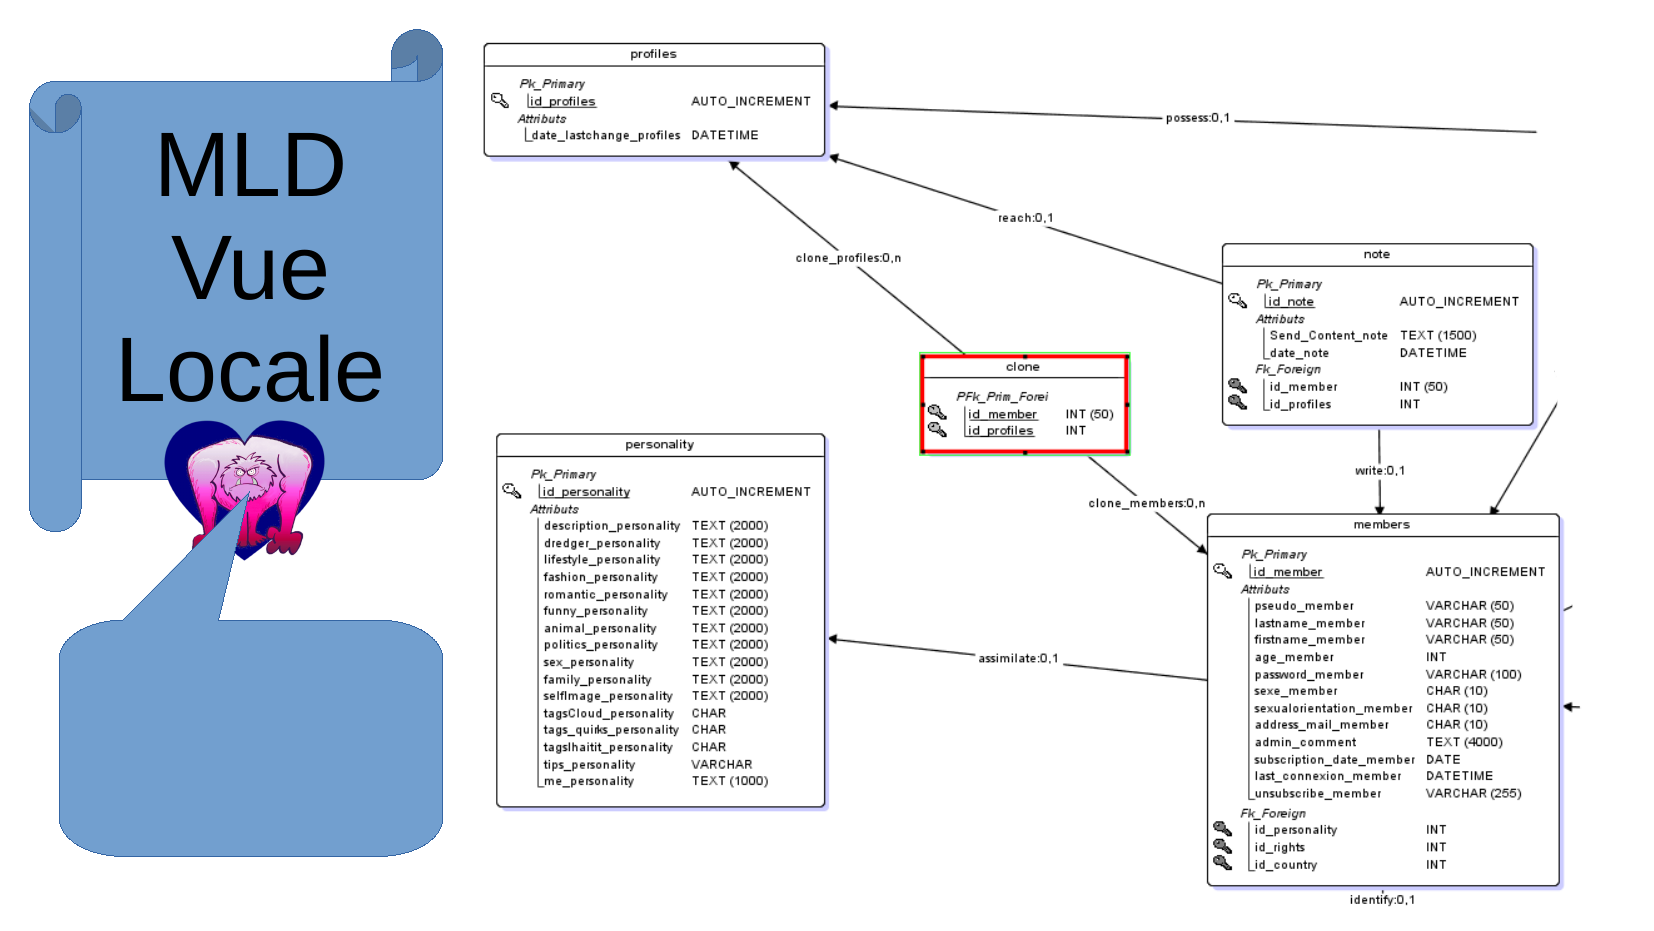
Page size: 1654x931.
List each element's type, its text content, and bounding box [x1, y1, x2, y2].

text_box [29, 81, 164, 532]
text_box [59, 491, 443, 857]
text_box [325, 29, 443, 480]
title MLD Vue Locale [88, 62, 414, 473]
picture [164, 420, 325, 562]
picture [470, 28, 1595, 914]
